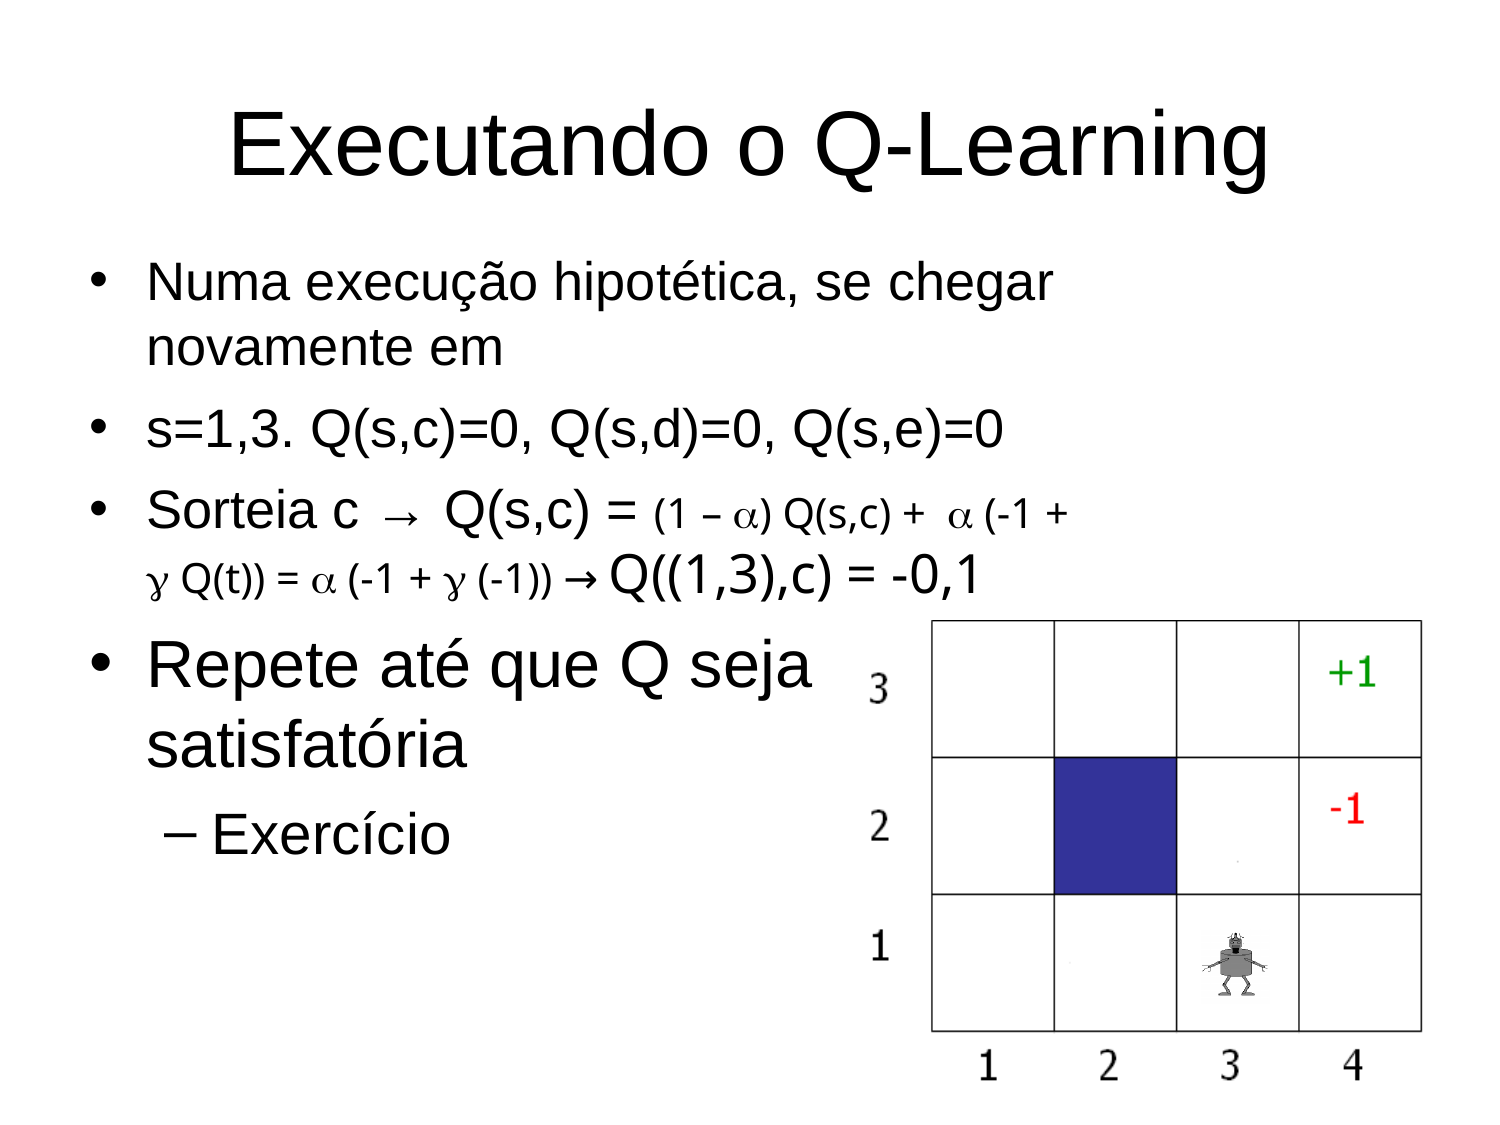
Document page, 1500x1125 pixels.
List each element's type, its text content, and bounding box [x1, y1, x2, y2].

picture [856, 620, 1445, 1093]
list Numa execução hipotética, se chegar novamente em s=1,3. Q(s,c)=0, Q(s,d)=0, Q(s,e)=0 Sorteia c → Q(s,c) = (1 – ) Q(s,c) +  (-1 +  Q(t)) =  (-1 +  (-1)) → Q((1,3),c) = -0,1 Repete até que Q seja satisfatória Exercício [75, 238, 1093, 982]
title Executando o Q-Learning [75, 21, 1426, 257]
